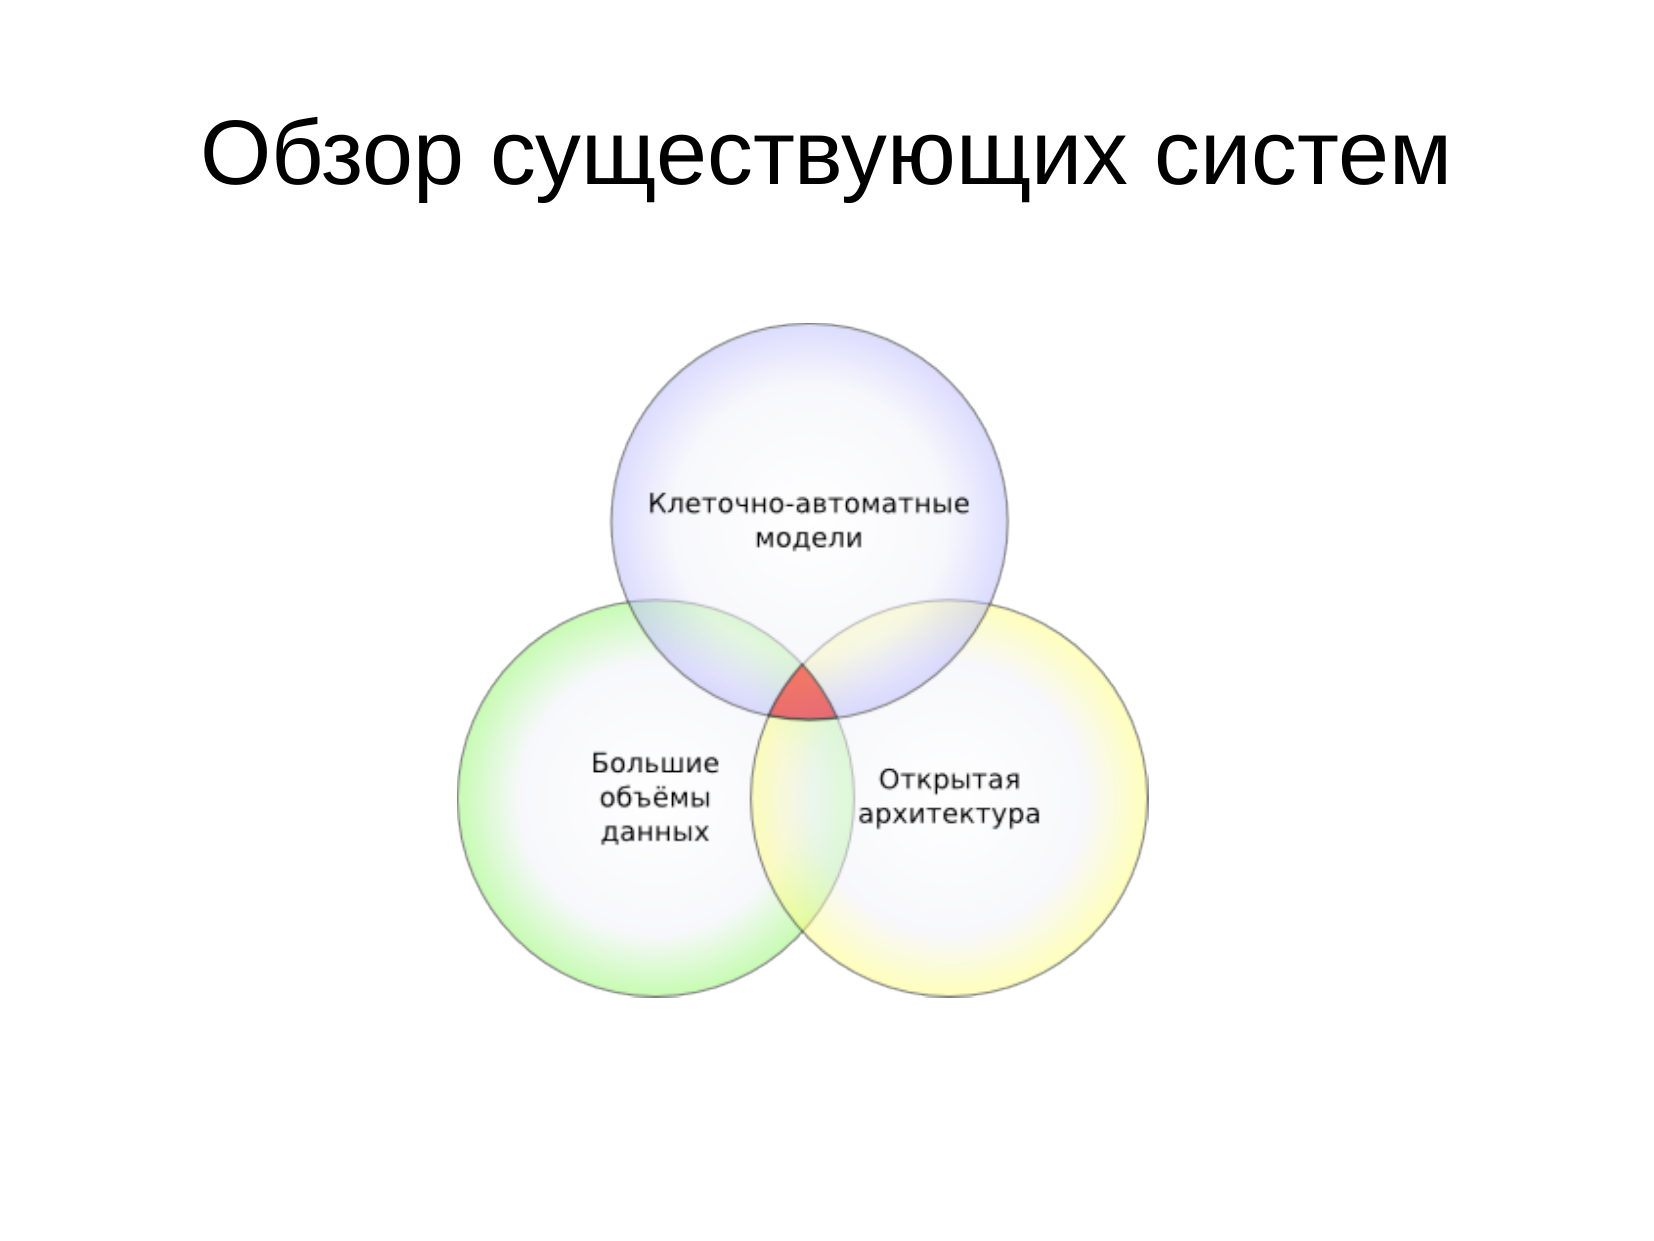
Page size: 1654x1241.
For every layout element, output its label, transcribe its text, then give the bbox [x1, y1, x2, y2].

title Обзор существующих систем [82, 49, 1571, 257]
picture [457, 323, 1149, 998]
